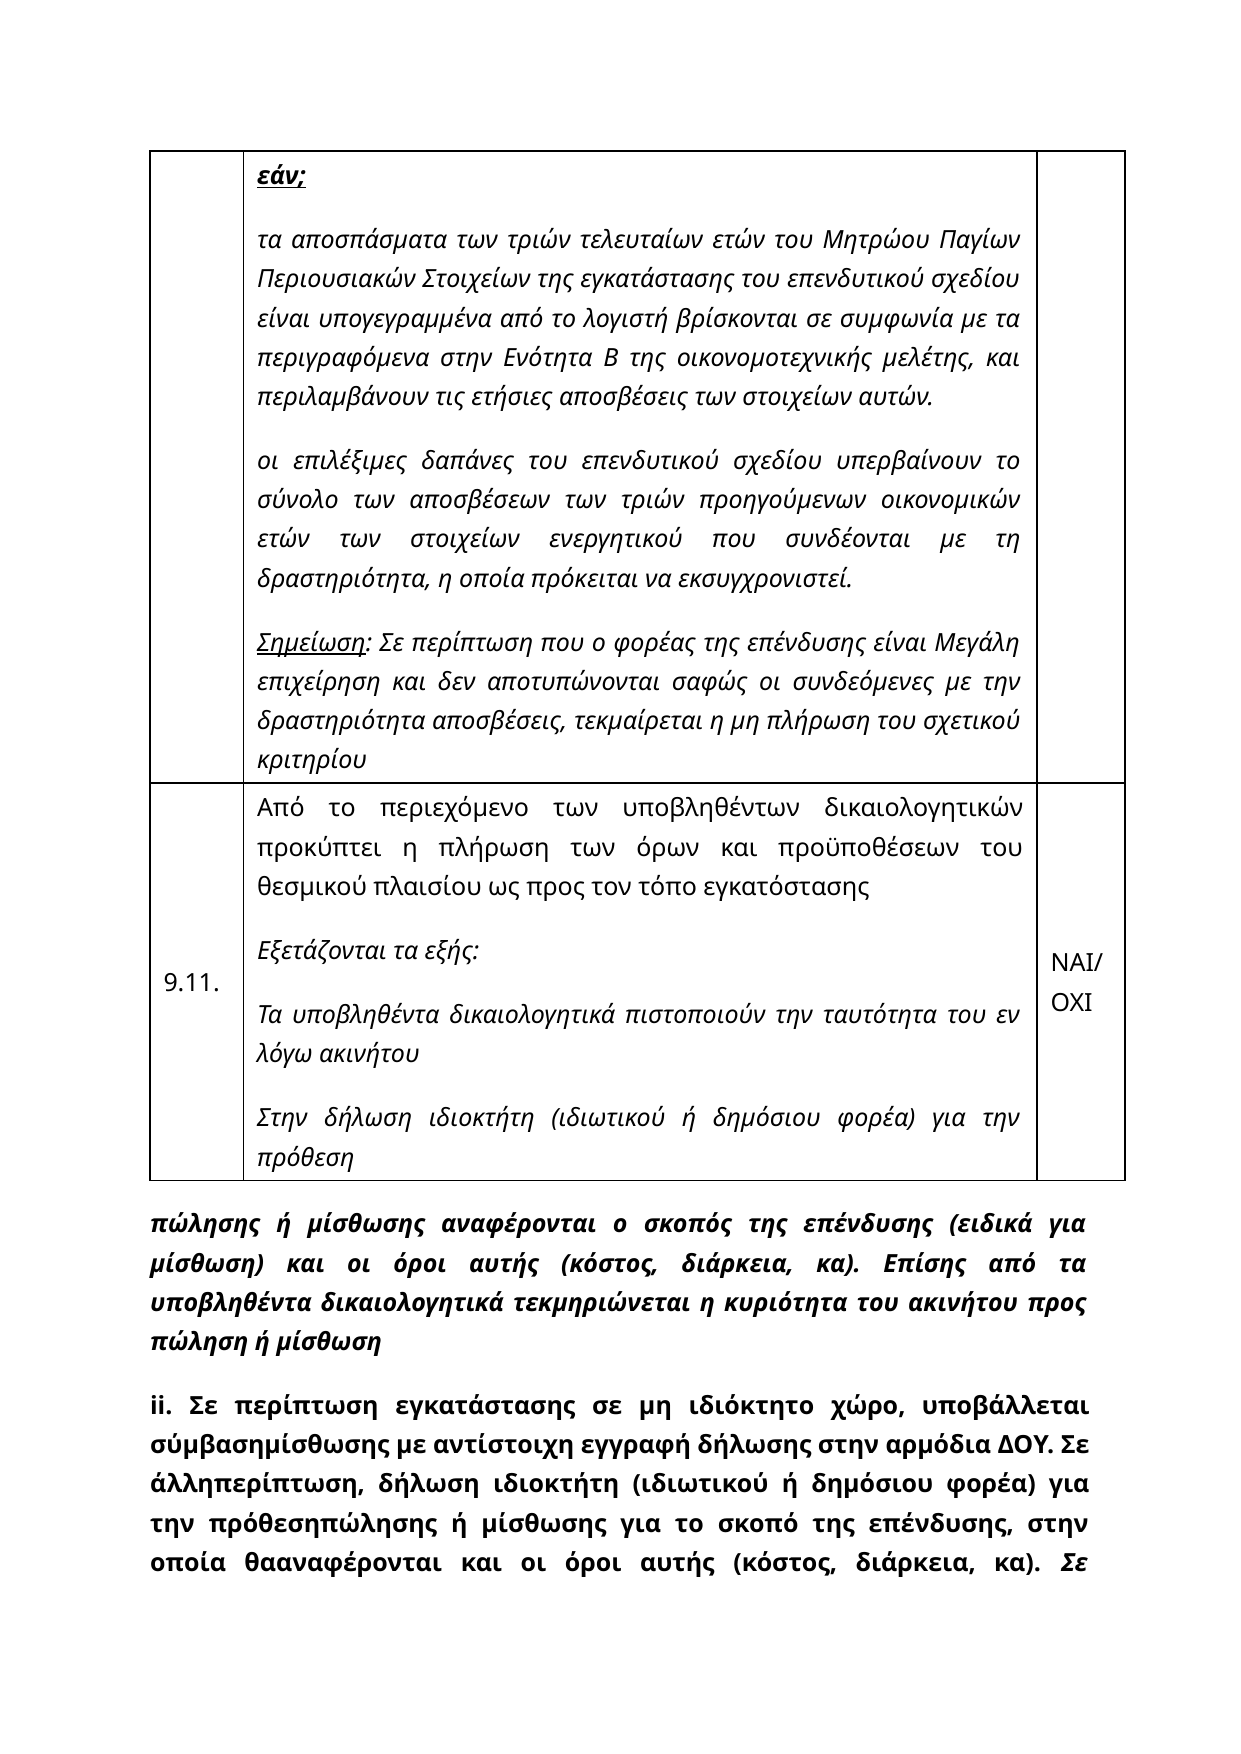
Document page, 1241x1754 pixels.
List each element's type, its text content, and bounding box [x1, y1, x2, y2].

table_cell εάν; τα αποσπάσματα των τριών τελευταίων ετών του Μητρώου Παγίων Περιουσιακών Στοιχείων της εγκατάστασης του επενδυτικού σχεδίου είναι υπογεγραμμένα από το λογιστή βρίσκονται σε συμφωνία με τα περιγραφόμενα στην Ενότητα Β της οικονομοτεχνικής μελέτης, και περιλαμβάνουν τις ετήσιες αποσβέσεις των στοιχείων αυτών. οι επιλέξιμες δαπάνες του επενδυτικού σχεδίου υπερβαίνουν το σύνολο των αποσβέσεων των τριών προηγούμενων οικονομικών ετών των στοιχείων ενεργητικού που συνδέονται με τη δραστηριότητα, η οποία πρόκειται να εκσυγχρονιστεί. Σημείωση: Σε περίπτωση που ο φορέας της επένδυσης είναι Μεγάλη επιχείρηση και δεν αποτυπώνονται σαφώς οι συνδεόμενες με την δραστηριότητα αποσβέσεις, τεκμαίρεται η μη πλήρωση του σχετικού κριτηρίου [244, 152, 1036, 782]
table_cell 9.11. [151, 784, 243, 1179]
text ii. Σε περίπτωση εγκατάστασης σε μη ιδιόκτητο χώρο, υποβάλλεται σύμβασημίσθωσης με αντίστοιχη εγγραφή δήλωσης στην αρμόδια ΔΟΥ. Σε άλληπερίπτωση, δήλωση ιδιοκτήτη (ιδιωτικού ή δημόσιου φορέα) για την πρόθεσηπώλησης ή μίσθωσης για το σκοπό της επένδυσης, στην οποία θααναφέρονται και οι όροι αυτής (κόστος, διάρκεια, κα). Σε [150, 1388, 1090, 1578]
table_cell [1038, 152, 1124, 782]
table_cell ΝΑΙ/ ΟΧΙ [1038, 784, 1124, 1179]
table_cell Από το περιεχόμενο των υποβληθέντων δικαιολογητικών προκύπτει η πλήρωση των όρων και προϋποθέσεων του θεσμικού πλαισίου ως προς τον τόπο εγκατόστασης Εξετάζονται τα εξής: Τα υποβληθέντα δικαιολογητικά πιστοποιούν την ταυτότητα του εν λόγω ακινήτου Στην δήλωση ιδιοκτήτη (ιδιωτικού ή δημόσιου φορέα) για την πρόθεση [244, 784, 1036, 1179]
text πώλησης ή μίσθωσης αναφέρονται ο σκοπός της επένδυσης (ειδικά για μίσθωση) και οι όροι αυτής (κόστος, διάρκεια, κα). Επίσης από τα υποβληθέντα δικαιολογητικά τεκμηριώνεται η κυριότητα του ακινήτου προς πώληση ή μίσθωση [150, 1206, 1090, 1358]
table_cell [151, 152, 243, 782]
